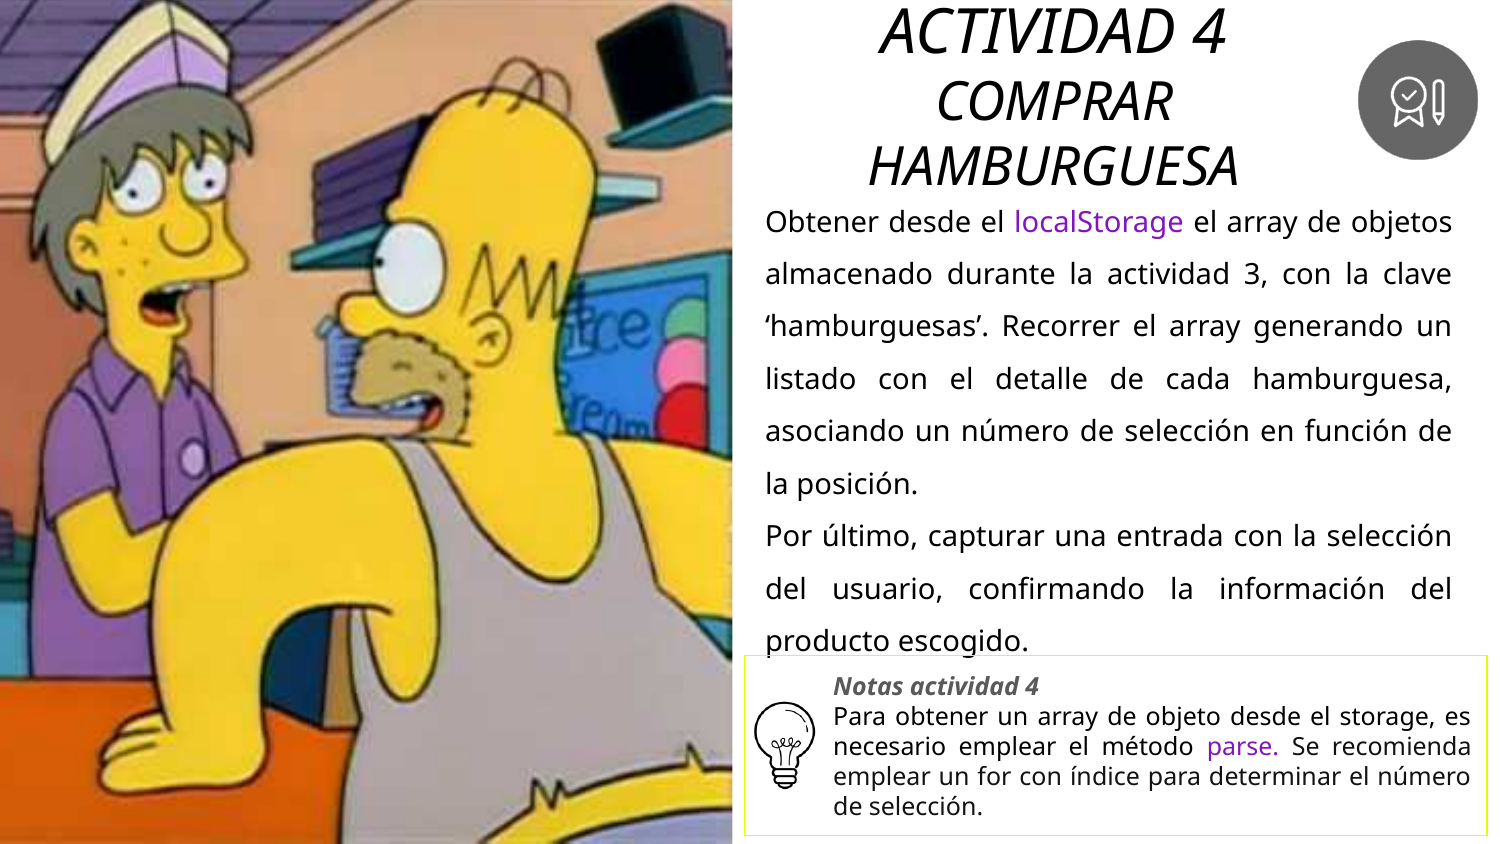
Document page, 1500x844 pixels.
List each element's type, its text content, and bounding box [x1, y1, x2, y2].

picture [0, 0, 733, 844]
picture [1358, 40, 1478, 160]
text_box Obtener desde el localStorage el array de objetos almacenado durante la actividad 3, con la clave ‘hamburguesas’. Recorrer el array generando un listado con el detalle de cada hamburguesa, asociando un número de selección en función de la posición. Por último, capturar una entrada con la selección del usuario, confirmando la información del producto escogido. [750, 170, 1468, 655]
text_box ACTIVIDAD 4 COMPRAR HAMBURGUESA [744, 0, 1365, 146]
text_box Notas actividad 4 Para obtener un array de objeto desde el storage, es necesario emplear el método parse. Se recomienda emplear un for con índice para determinar el número de selección. [744, 655, 1487, 836]
picture [750, 697, 817, 790]
